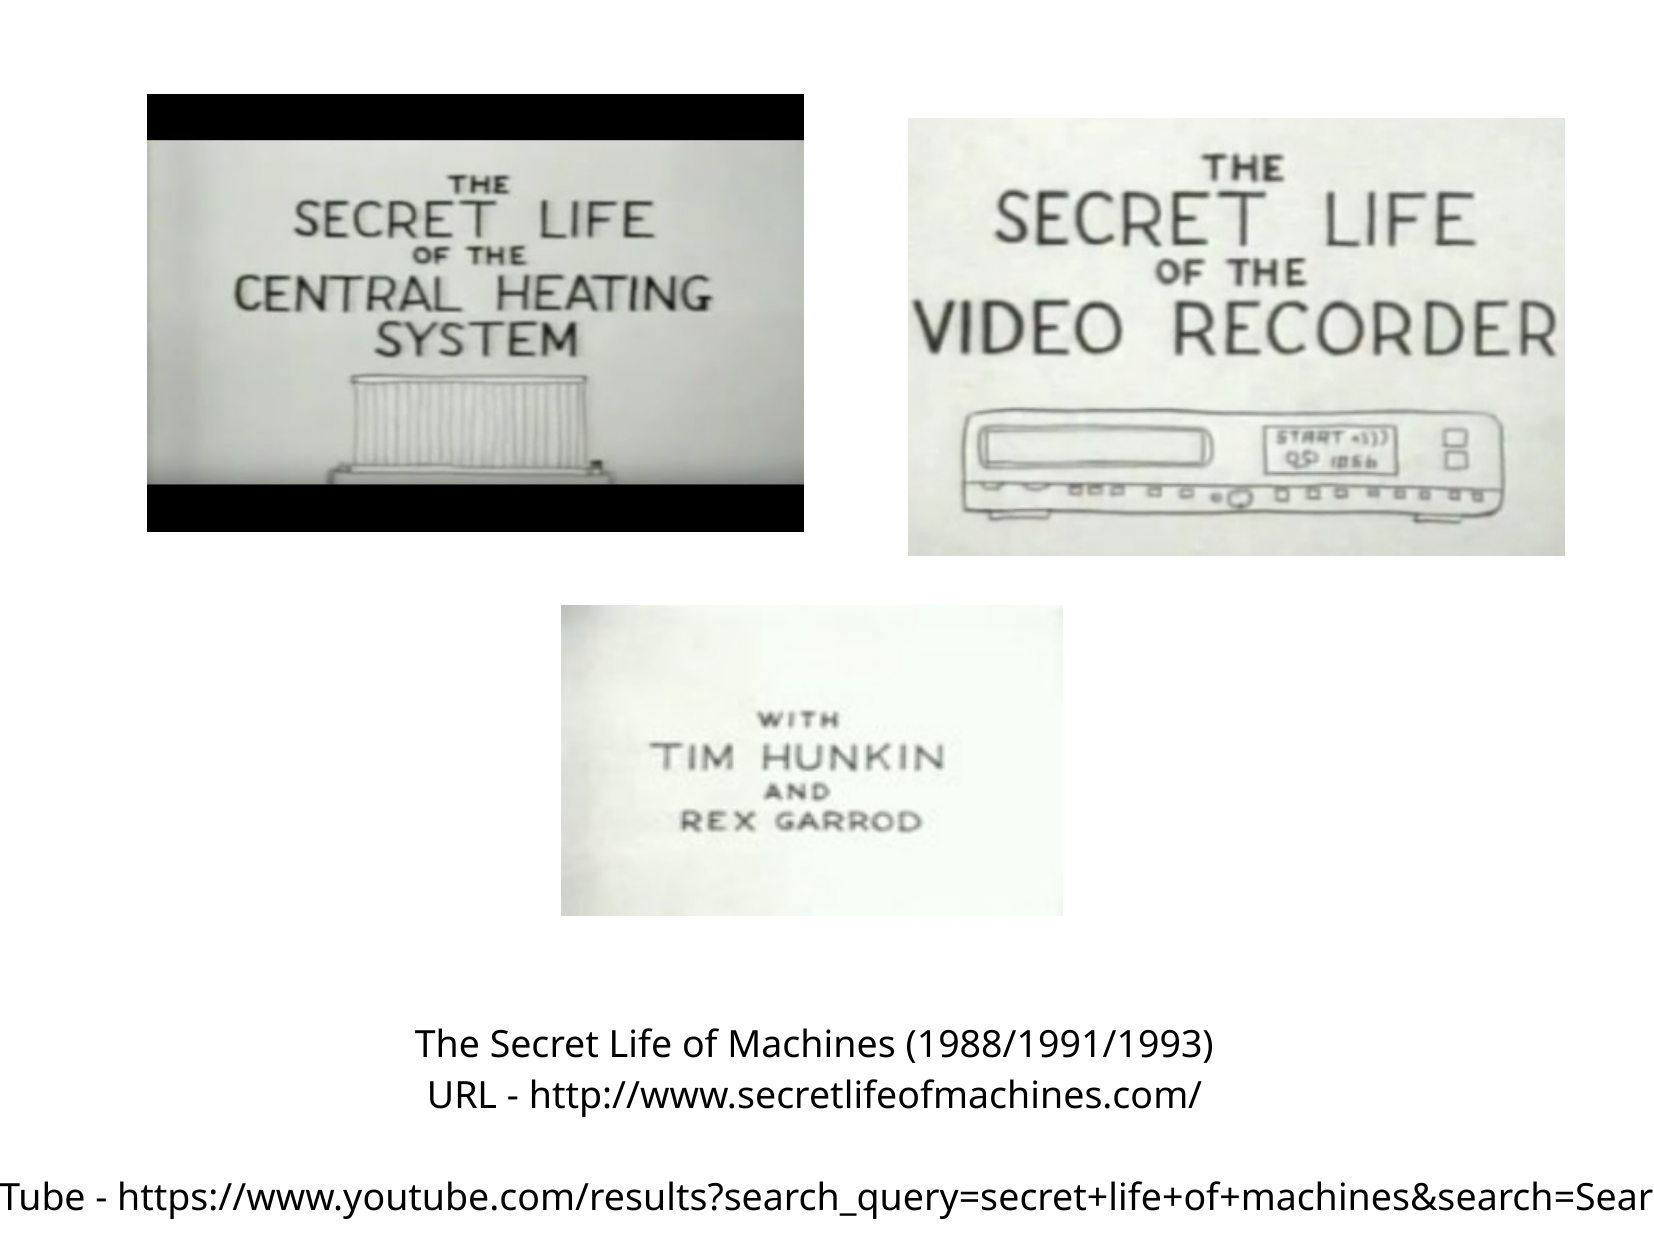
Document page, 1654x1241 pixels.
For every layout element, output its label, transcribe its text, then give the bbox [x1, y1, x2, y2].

picture [561, 605, 1063, 916]
text_box The Secret Life of Machines (1988/1991/1993) URL - http://www.secretlifeofmachines.com/ YouTube - https://www.youtube.com/results?search_query=secret+life+of+machines&search=Search [29, 1010, 1601, 1194]
picture [908, 118, 1565, 556]
picture [147, 94, 804, 532]
